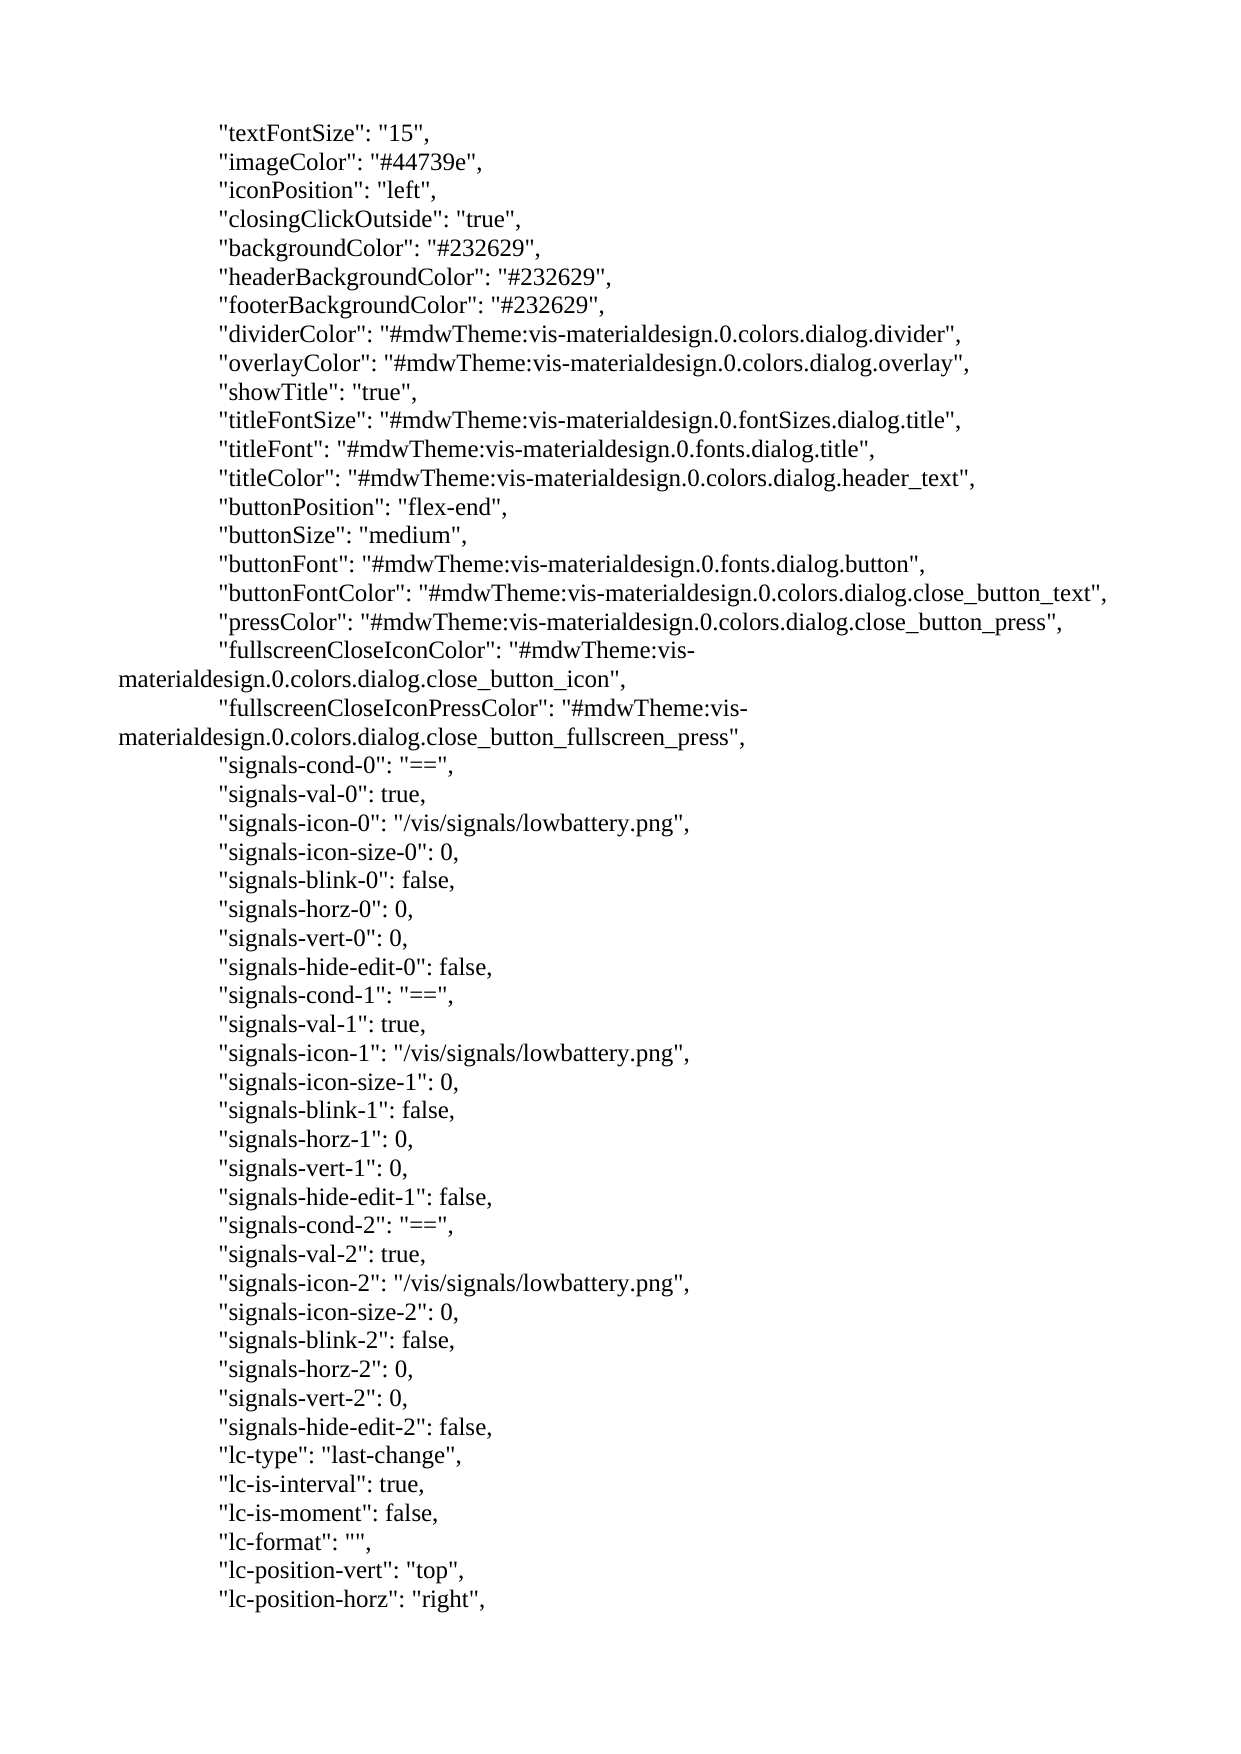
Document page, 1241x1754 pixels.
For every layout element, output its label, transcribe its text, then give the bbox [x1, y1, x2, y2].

text "signals-icon-size-0": 0, [118, 837, 1122, 866]
text "signals-hide-edit-1": false, [118, 1182, 1122, 1211]
text "signals-val-0": true, [118, 779, 1122, 808]
text "lc-type": "last-change", [118, 1441, 1122, 1469]
text "signals-cond-1": "==", [118, 981, 1122, 1009]
text "signals-icon-0": "/vis/signals/lowbattery.png", [118, 808, 1122, 837]
text "textFontSize": "15", [118, 118, 1122, 147]
text "lc-is-interval": true, [118, 1469, 1122, 1498]
text "imageColor": "#44739e", [118, 147, 1122, 176]
text "signals-hide-edit-2": false, [118, 1412, 1122, 1441]
text "headerBackgroundColor": "#232629", [118, 262, 1122, 291]
text "signals-horz-0": 0, [118, 894, 1122, 923]
text "showTitle": "true", [118, 377, 1122, 406]
text "signals-cond-2": "==", [118, 1211, 1122, 1239]
text "backgroundColor": "#232629", [118, 233, 1122, 262]
text "titleFont": "#mdwTheme:vis-materialdesign.0.fonts.dialog.title", [118, 434, 1122, 463]
text "fullscreenCloseIconColor": "#mdwTheme:vis-materialdesign.0.colors.dialog.close_button_icon", [118, 636, 1122, 693]
text "buttonFontColor": "#mdwTheme:vis-materialdesign.0.colors.dialog.close_button_text", [118, 578, 1122, 607]
text "iconPosition": "left", [118, 176, 1122, 204]
text "signals-cond-0": "==", [118, 751, 1122, 779]
text "overlayColor": "#mdwTheme:vis-materialdesign.0.colors.dialog.overlay", [118, 348, 1122, 377]
text "signals-blink-1": false, [118, 1096, 1122, 1124]
text "signals-hide-edit-0": false, [118, 952, 1122, 981]
text "buttonSize": "medium", [118, 521, 1122, 549]
text "signals-blink-0": false, [118, 866, 1122, 894]
text "dividerColor": "#mdwTheme:vis-materialdesign.0.colors.dialog.divider", [118, 319, 1122, 348]
text "signals-icon-size-2": 0, [118, 1297, 1122, 1326]
text "lc-format": "", [118, 1527, 1122, 1556]
text "footerBackgroundColor": "#232629", [118, 291, 1122, 319]
text "pressColor": "#mdwTheme:vis-materialdesign.0.colors.dialog.close_button_press", [118, 607, 1122, 636]
text "signals-vert-2": 0, [118, 1383, 1122, 1412]
text "signals-horz-2": 0, [118, 1354, 1122, 1383]
text "signals-blink-2": false, [118, 1326, 1122, 1354]
text "signals-val-1": true, [118, 1009, 1122, 1038]
text "titleFontSize": "#mdwTheme:vis-materialdesign.0.fontSizes.dialog.title", [118, 406, 1122, 434]
text "buttonPosition": "flex-end", [118, 492, 1122, 521]
text "signals-icon-size-1": 0, [118, 1067, 1122, 1096]
text "lc-position-vert": "top", [118, 1556, 1122, 1584]
text "signals-icon-2": "/vis/signals/lowbattery.png", [118, 1268, 1122, 1297]
text "lc-is-moment": false, [118, 1498, 1122, 1527]
text "signals-vert-0": 0, [118, 923, 1122, 952]
text "signals-val-2": true, [118, 1239, 1122, 1268]
text "closingClickOutside": "true", [118, 204, 1122, 233]
text "signals-icon-1": "/vis/signals/lowbattery.png", [118, 1038, 1122, 1067]
text "buttonFont": "#mdwTheme:vis-materialdesign.0.fonts.dialog.button", [118, 549, 1122, 578]
text "signals-horz-1": 0, [118, 1124, 1122, 1153]
text "titleColor": "#mdwTheme:vis-materialdesign.0.colors.dialog.header_text", [118, 463, 1122, 492]
text "lc-position-horz": "right", [118, 1584, 1122, 1613]
text "fullscreenCloseIconPressColor": "#mdwTheme:vis-materialdesign.0.colors.dialog.close_button_fullscreen_press", [118, 693, 1122, 751]
text "signals-vert-1": 0, [118, 1153, 1122, 1182]
